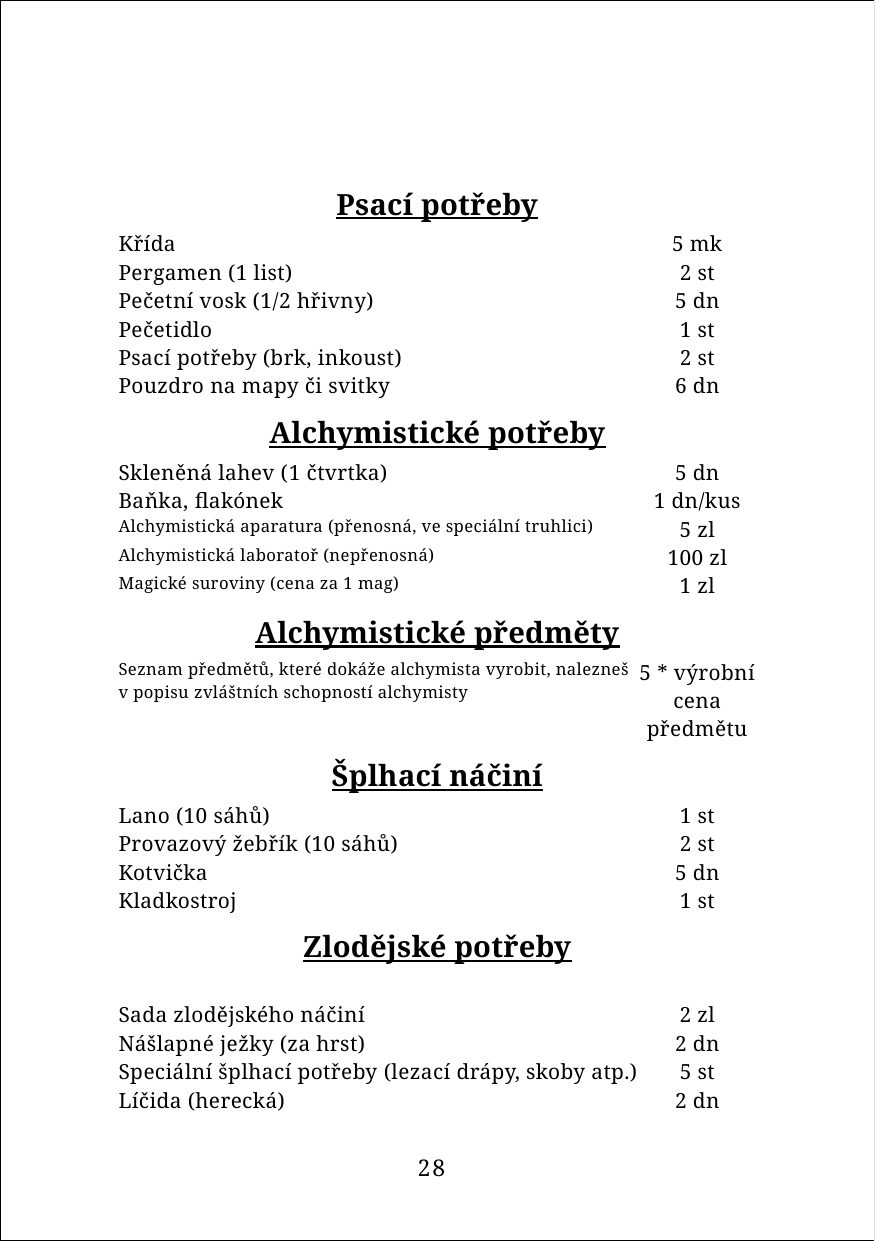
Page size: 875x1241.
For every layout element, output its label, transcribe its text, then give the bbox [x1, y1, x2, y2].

table_cell 2 dn [638, 1029, 756, 1057]
table_cell 5 dn [638, 458, 756, 486]
table_cell 6 dn [638, 372, 756, 400]
table_cell Sada zlodějského náčiní [118, 1001, 638, 1029]
table_cell 5 st [638, 1058, 756, 1086]
table_cell Alchymistická laboratoř (nepřenosná) [118, 543, 638, 572]
table_cell Kladkostroj [118, 886, 638, 914]
table_cell Zlodějské potřeby [118, 915, 756, 972]
table_cell 1 dn/kus [638, 486, 756, 515]
table_cell Magické suroviny (cena za 1 mag) [118, 572, 638, 600]
table_cell 1 st [638, 315, 756, 343]
table_cell Skleněná lahev (1 čtvrtka) [118, 458, 638, 486]
table_cell Baňka, flakónek [118, 486, 638, 515]
table_cell Pouzdro na mapy či svitky [118, 372, 638, 400]
table_cell 5 mk [638, 230, 756, 258]
table_cell 5 dn [638, 858, 756, 886]
table_cell Pečetidlo [118, 315, 638, 343]
table_cell 2 st [638, 258, 756, 286]
table_cell 5 zl [638, 515, 756, 543]
table_cell Alchymistické potřeby [118, 400, 756, 458]
table_cell 2 zl [638, 1001, 756, 1029]
table_cell 1 st [638, 886, 756, 914]
table_cell Provazový žebřík (10 sáhů) [118, 829, 638, 858]
table_cell 5 dn [638, 286, 756, 315]
table_cell 2 st [638, 343, 756, 372]
table_cell 2 dn [638, 1086, 756, 1114]
table_cell 1 zl [638, 572, 756, 600]
table_cell Šplhací náčiní [118, 743, 756, 801]
table_cell Psací potřeby (brk, inkoust) [118, 343, 638, 372]
table_cell 5 * výrobní cena předmětu [638, 658, 756, 743]
table_cell Alchymistické předměty [118, 600, 756, 658]
table_cell Seznam předmětů, které dokáže alchymista vyrobit, nalezneš v popisu zvláštních schopností alchymisty [118, 658, 638, 743]
table_cell 1 st [638, 801, 756, 829]
table_cell [638, 972, 756, 1001]
table_cell Alchymistická aparatura (přenosná, ve speciální truhlici) [118, 515, 638, 543]
table_cell Lano (10 sáhů) [118, 801, 638, 829]
table_cell 2 st [638, 829, 756, 858]
table_cell Psací potřeby [118, 172, 756, 229]
table_cell Líčida (herecká) [118, 1086, 638, 1114]
table_cell Pečetní vosk (1/2 hřivny) [118, 286, 638, 315]
table_cell Nášlapné ježky (za hrst) [118, 1029, 638, 1057]
table_cell 100 zl [638, 543, 756, 572]
table_cell Kotvička [118, 858, 638, 886]
table_cell Pergamen (1 list) [118, 258, 638, 286]
table_cell Speciální šplhací potřeby (lezací drápy, skoby atp.) [118, 1058, 638, 1086]
table_cell Křída [118, 230, 638, 258]
table_cell [118, 972, 638, 1001]
